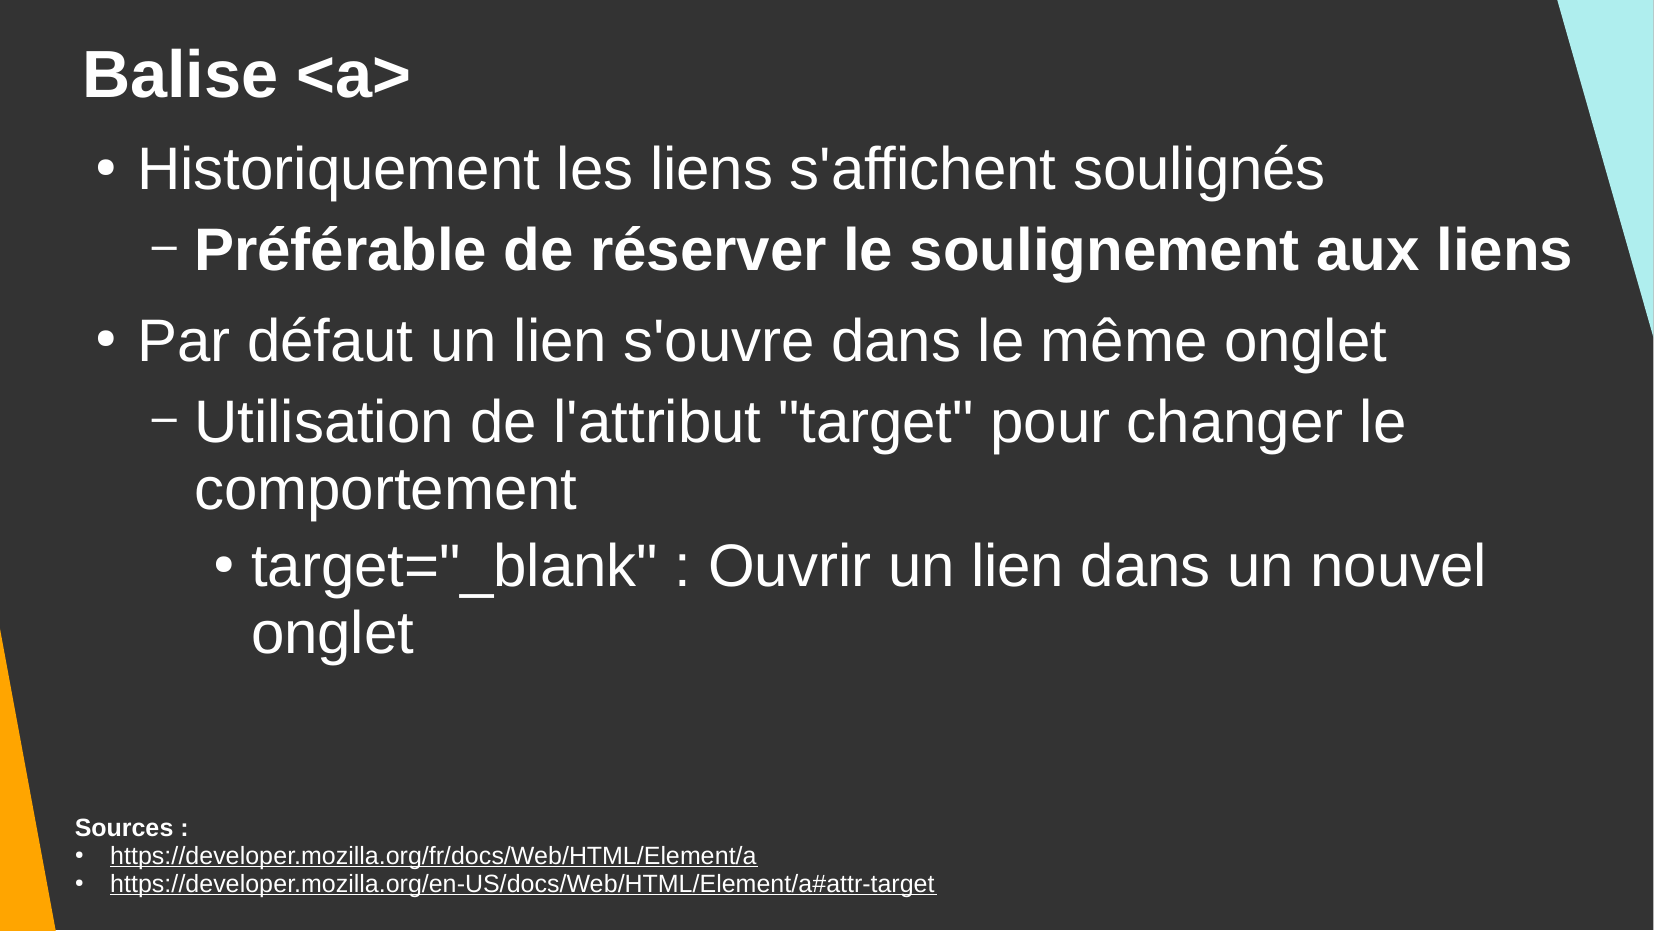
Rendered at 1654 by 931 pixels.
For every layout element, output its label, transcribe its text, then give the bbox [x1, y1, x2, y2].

text_box [1557, 0, 1654, 340]
list Historiquement les liens s'affichent soulignés Préférable de réserver le soulignement aux liens Par défaut un lien s'ouvre dans le même onglet Utilisation de l'attribut "target" pour changer le comportement target="_blank" : Ouvrir un lien dans un nouvel onglet [80, 135, 1605, 718]
title Balise <a> [82, 37, 1571, 114]
text_box Sources : https://developer.mozilla.org/fr/docs/Web/HTML/Element/a https://developer.mozilla.org/en-US/docs/Web/HTML/Element/a#attr-target [60, 806, 1546, 931]
text_box [0, 628, 56, 931]
